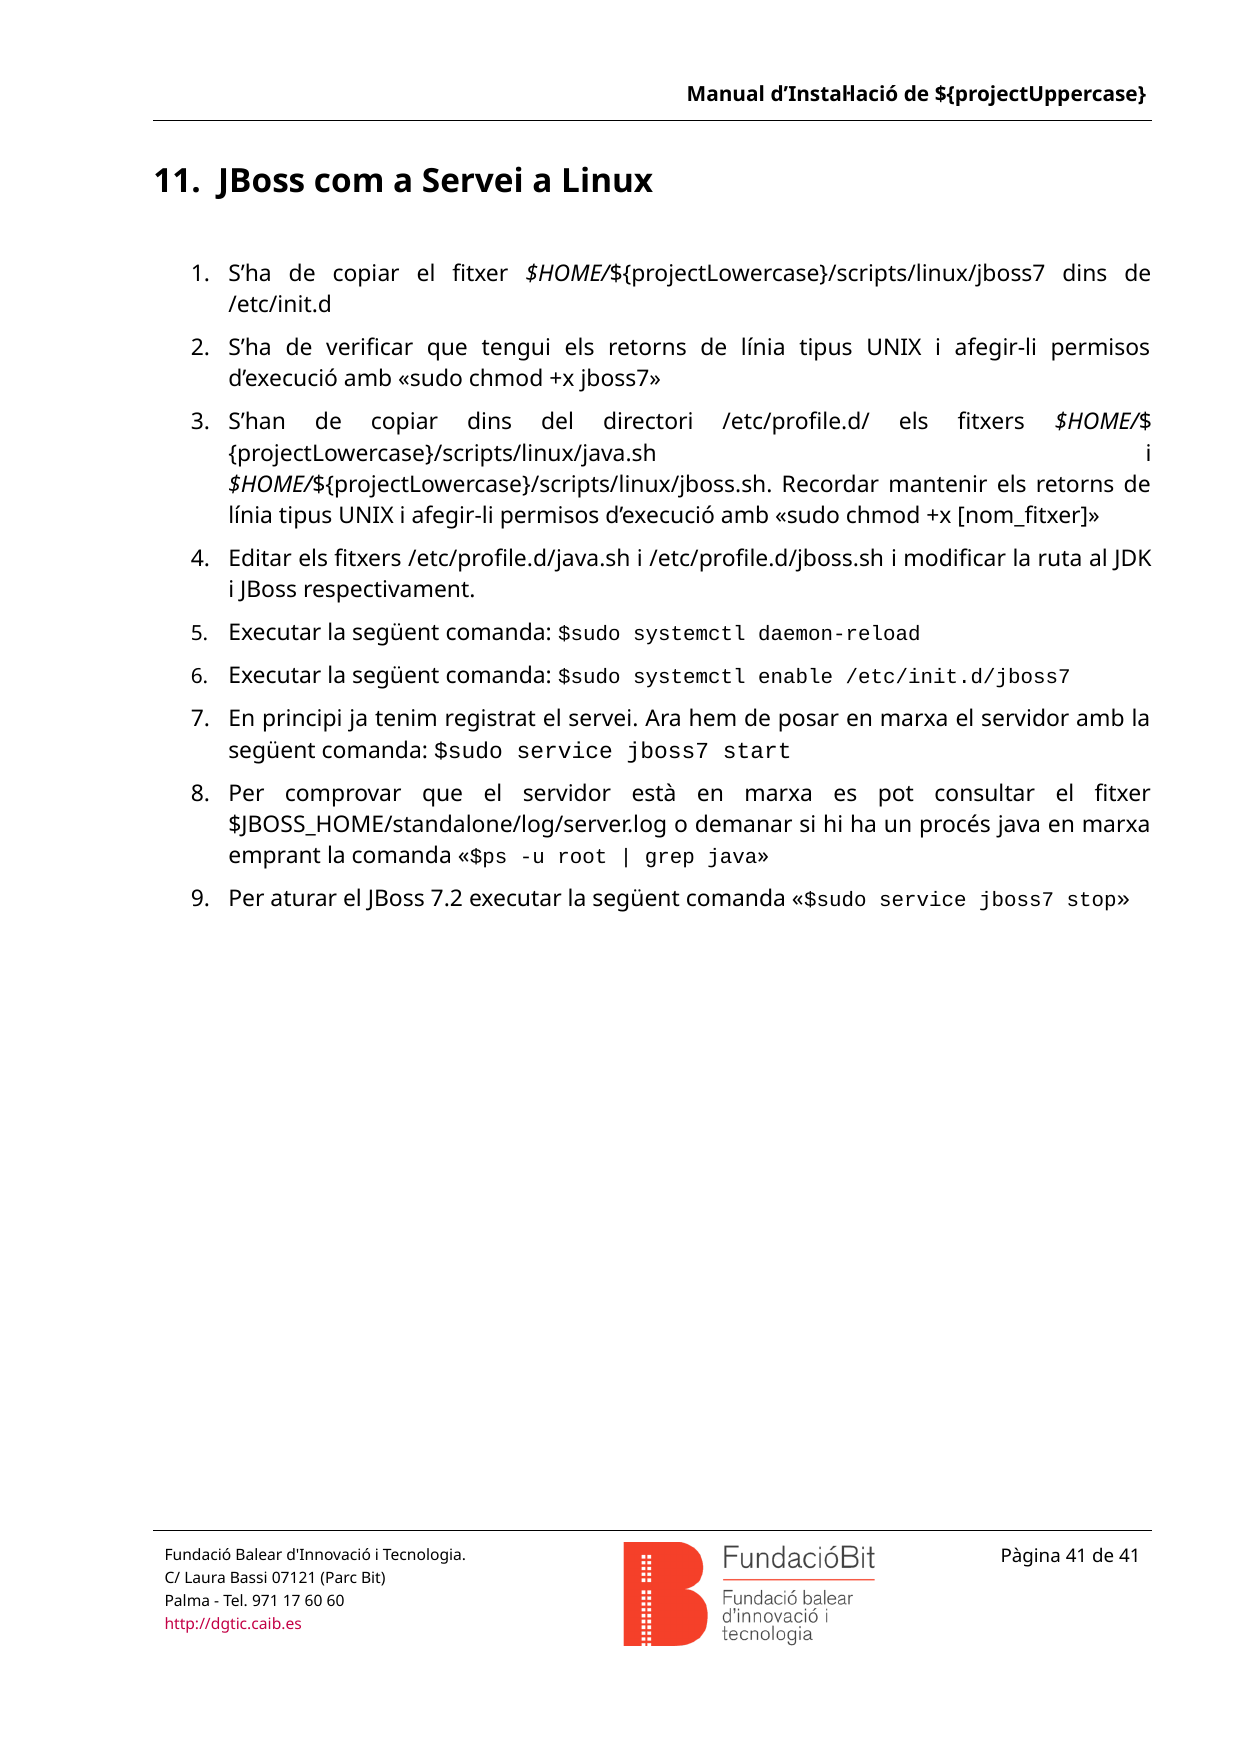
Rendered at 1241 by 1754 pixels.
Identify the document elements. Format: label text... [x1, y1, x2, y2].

list S’han de copiar dins del directori /etc/profile.d/ els fitxers $HOME/${projectLowercase}/scripts/linux/java.sh i $HOME/${projectLowercase}/scripts/linux/jboss.sh. Recordar mantenir els retorns de línia tipus UNIX i afegir-li permisos d’execució amb «sudo chmod +x [nom_fitxer]» [191, 405, 1152, 530]
list Per aturar el JBoss 7.2 executar la següent comanda «$sudo service jboss7 stop» [191, 882, 1152, 913]
picture [623, 1542, 875, 1646]
subtitle JBoss com a Servei a Linux [153, 156, 1152, 202]
list Executar la següent comanda: $sudo systemctl daemon-reload [191, 616, 1152, 647]
list Per comprovar que el servidor està en marxa es pot consultar el fitxer $JBOSS_HOME/standalone/log/server.log o demanar si hi ha un procés java en marxa emprant la comanda «$ps -u root | grep java» [191, 777, 1152, 870]
list S’ha de copiar el fitxer $HOME/${projectLowercase}/scripts/linux/jboss7 dins de /etc/init.d [191, 257, 1152, 319]
list En principi ja tenim registrat el servei. Ara hem de posar en marxa el servidor amb la següent comanda: $sudo service jboss7 start [191, 702, 1152, 765]
list S’ha de verificar que tengui els retorns de línia tipus UNIX i afegir-li permisos d’execució amb «sudo chmod +x jboss7» [191, 331, 1152, 393]
list Editar els fitxers /etc/profile.d/java.sh i /etc/profile.d/jboss.sh i modificar la ruta al JDK i JBoss respectivament. [191, 542, 1152, 604]
list Executar la següent comanda: $sudo systemctl enable /etc/init.d/jboss7 [191, 659, 1152, 691]
